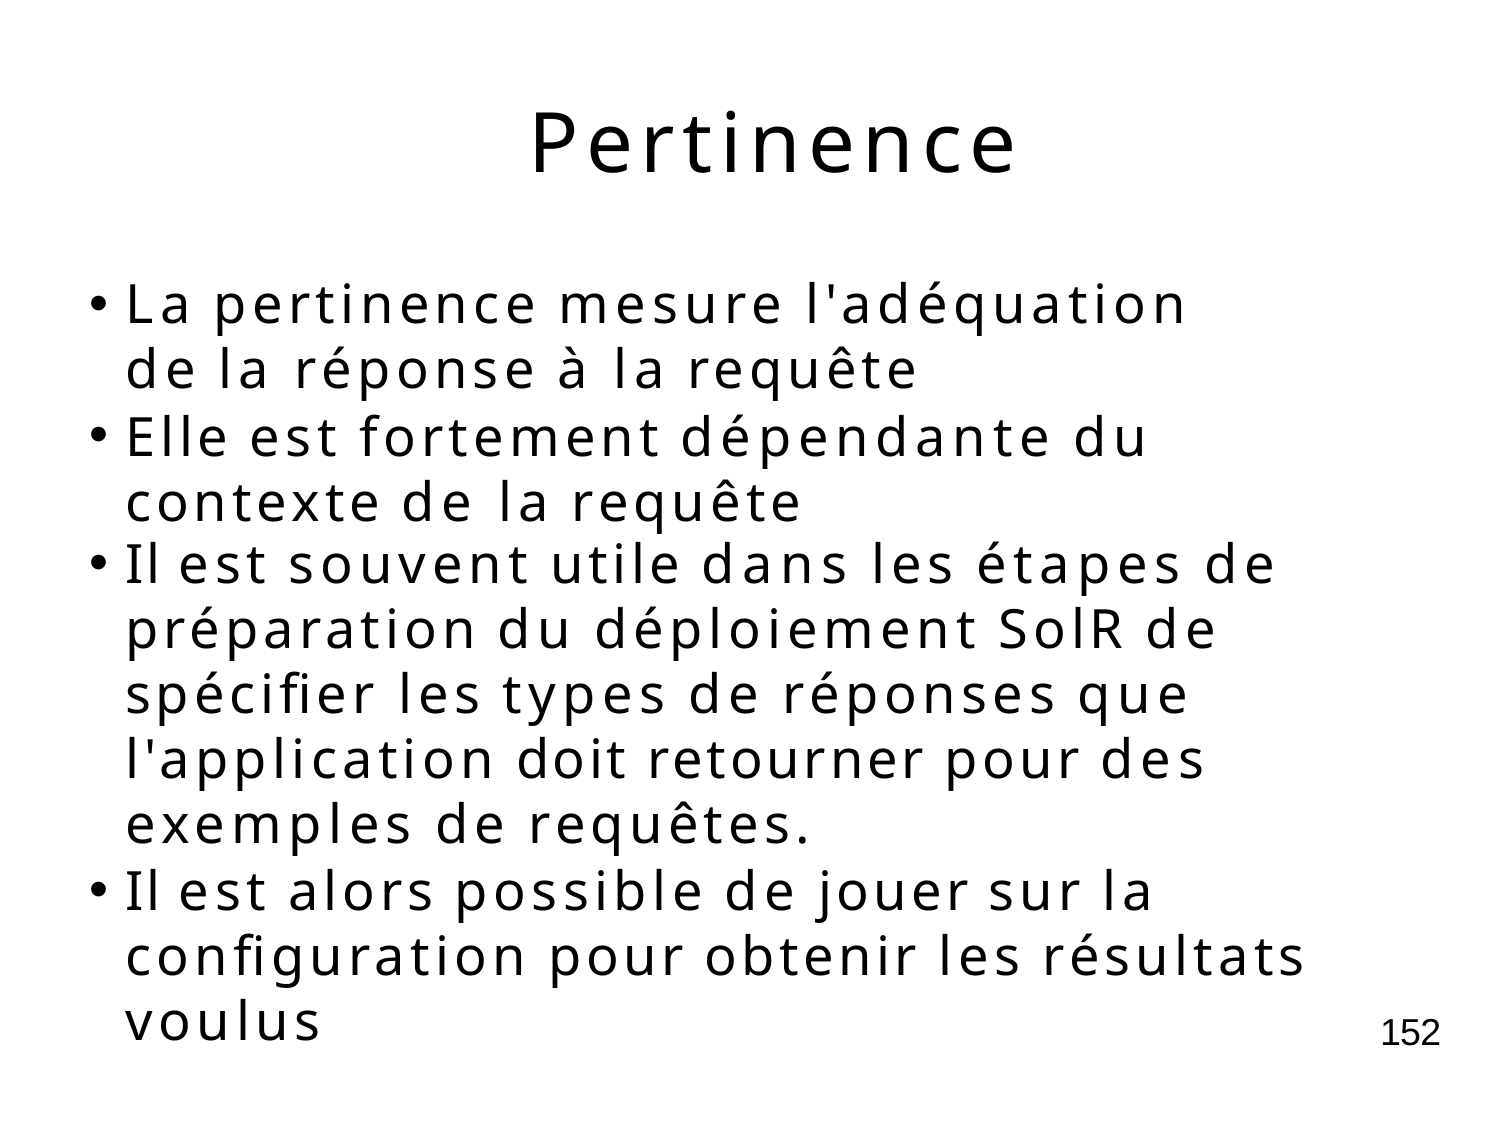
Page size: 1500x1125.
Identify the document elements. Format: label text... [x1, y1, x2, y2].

slide_number 152 [1373, 1009, 1451, 1125]
text_box La pertinence mesure l'adéquation de la réponse à la requête Elle est fortement dépendante du contexte de la requête Il est souvent utile dans les étapes de préparation du déploiement SolR de spécifier les types de réponses que l'application doit retourner pour des exemples de requêtes. Il est alors possible de jouer sur la configuration pour obtenir les résultats voulus [87, 267, 1384, 1051]
title Pertinence [87, 26, 1413, 277]
